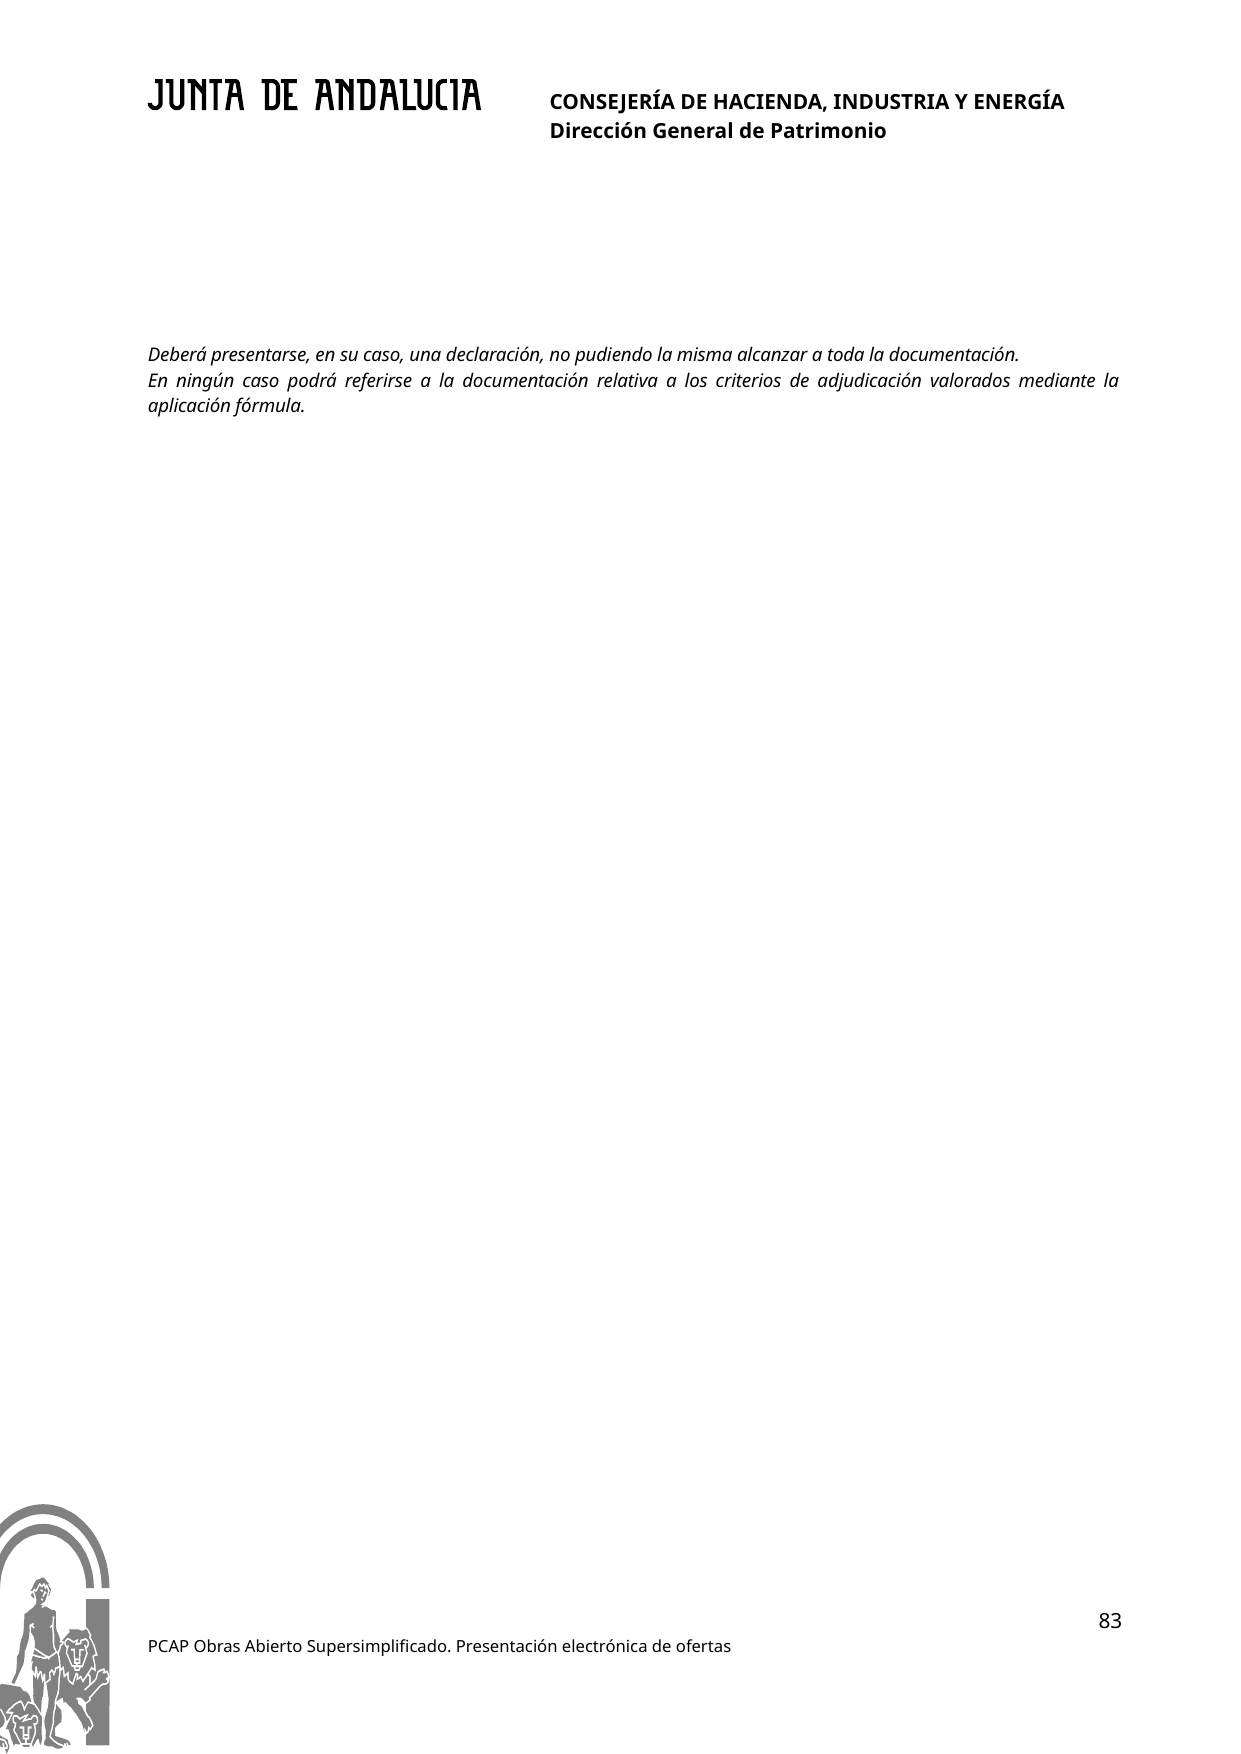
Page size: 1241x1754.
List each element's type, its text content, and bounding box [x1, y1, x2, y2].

text Deberá presentarse, en su caso, una declaración, no pudiendo la misma alcanzar a toda la documentación. [148, 341, 1122, 367]
text En ningún caso podrá referirse a la documentación relativa a los criterios de adjudicación valorados mediante la aplicación fórmula. [148, 367, 1122, 418]
